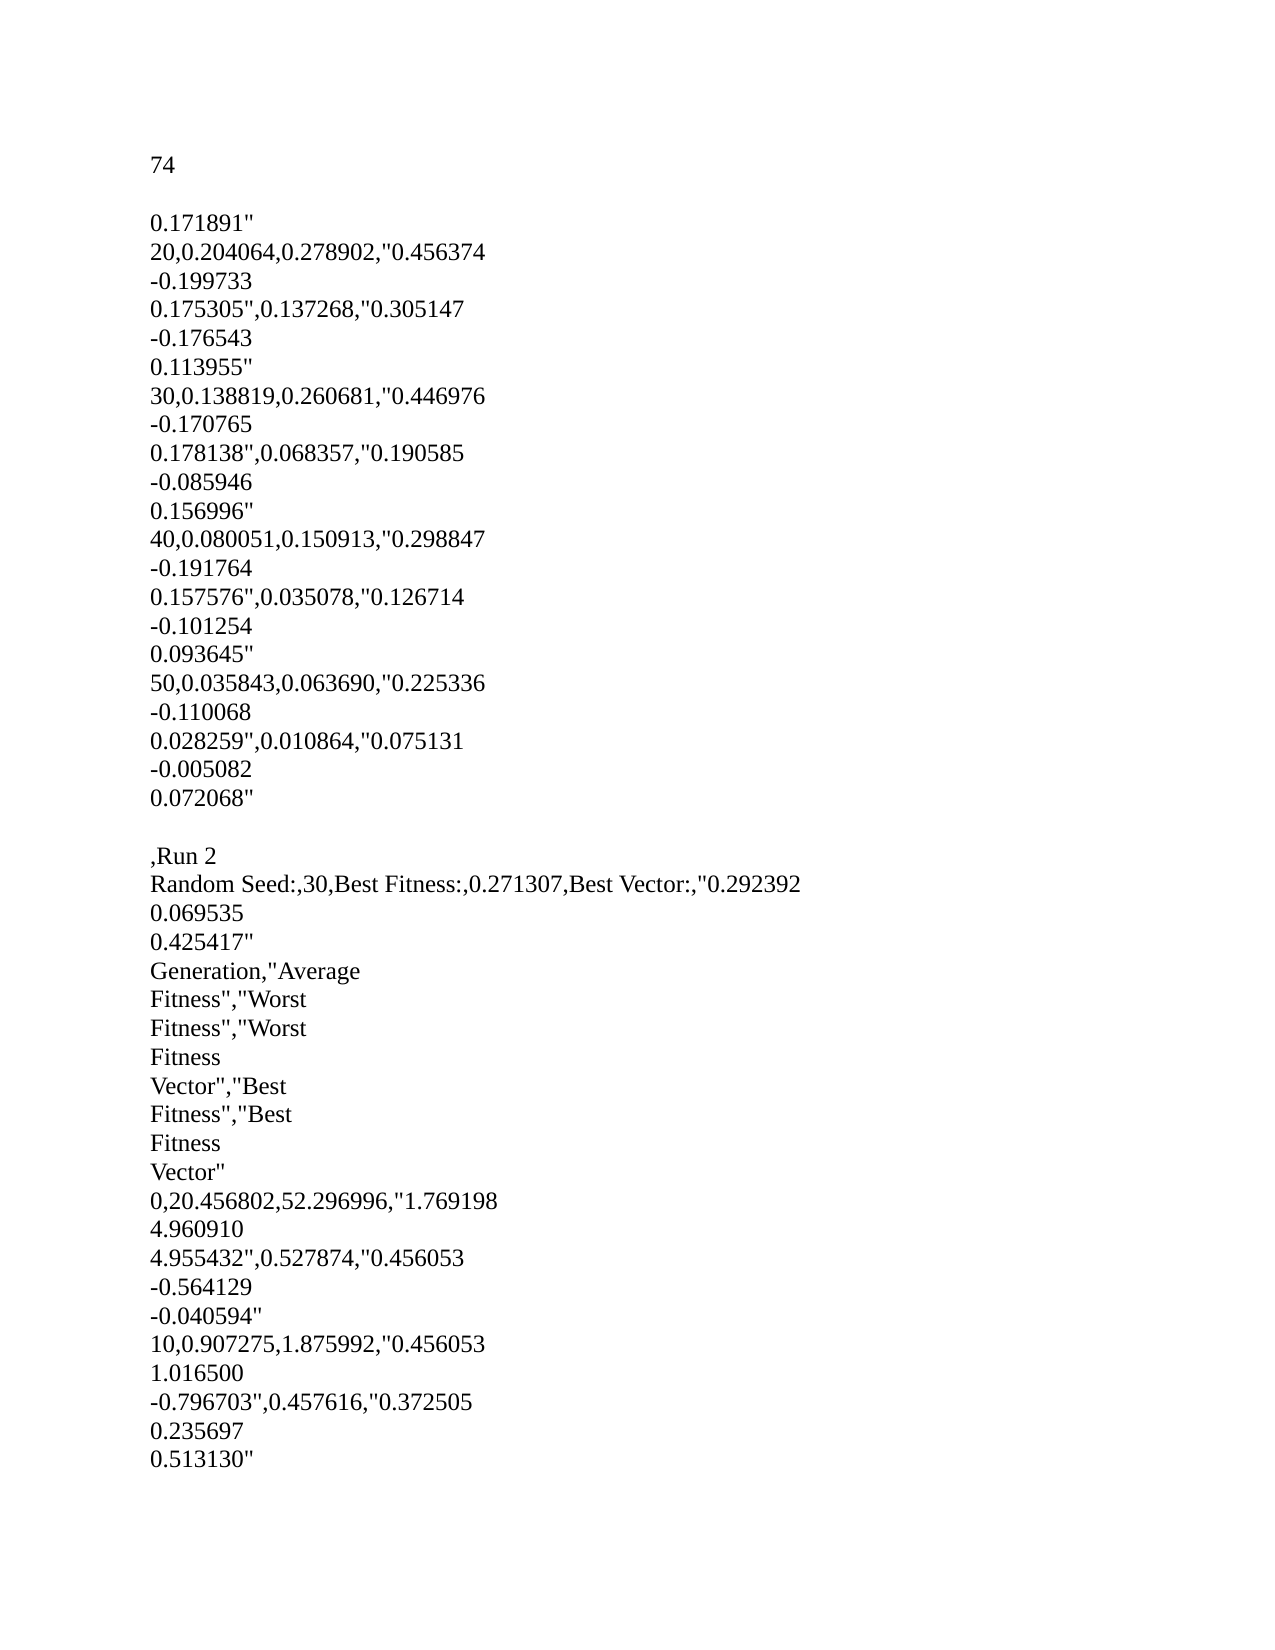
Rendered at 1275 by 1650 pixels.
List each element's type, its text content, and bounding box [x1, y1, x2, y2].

text Fitness","Worst [150, 984, 1125, 1013]
text 0.072068" [150, 783, 1125, 812]
text 50,0.035843,0.063690,"0.225336 [150, 668, 1125, 697]
text 20,0.204064,0.278902,"0.456374 [150, 237, 1125, 266]
text 4.955432",0.527874,"0.456053 [150, 1243, 1125, 1272]
text 0.425417" [150, 927, 1125, 956]
text -0.796703",0.457616,"0.372505 [150, 1387, 1125, 1416]
text -0.110068 [150, 697, 1125, 726]
text 0.156996" [150, 496, 1125, 524]
text 0.093645" [150, 639, 1125, 668]
text -0.176543 [150, 323, 1125, 352]
text ,Run 2 [150, 841, 1125, 869]
text Fitness","Worst [150, 1013, 1125, 1042]
text 0.028259",0.010864,"0.075131 [150, 726, 1125, 754]
text -0.564129 [150, 1272, 1125, 1301]
text Fitness [150, 1128, 1125, 1157]
text -0.199733 [150, 266, 1125, 294]
text 0.235697 [150, 1416, 1125, 1444]
text 0.113955" [150, 352, 1125, 381]
text -0.040594" [150, 1301, 1125, 1329]
text -0.101254 [150, 611, 1125, 639]
text Vector" [150, 1157, 1125, 1186]
text 0.175305",0.137268,"0.305147 [150, 294, 1125, 323]
text Fitness","Best [150, 1099, 1125, 1128]
text 0.069535 [150, 898, 1125, 927]
text Fitness [150, 1042, 1125, 1071]
text -0.191764 [150, 553, 1125, 582]
text 0.513130" [150, 1444, 1125, 1473]
text -0.085946 [150, 467, 1125, 496]
text Random Seed:,30,Best Fitness:,0.271307,Best Vector:,"0.292392 [150, 869, 1125, 898]
text 0.178138",0.068357,"0.190585 [150, 438, 1125, 467]
text Vector","Best [150, 1071, 1125, 1099]
text 40,0.080051,0.150913,"0.298847 [150, 524, 1125, 553]
text -0.170765 [150, 409, 1125, 438]
text 30,0.138819,0.260681,"0.446976 [150, 381, 1125, 409]
text 0,20.456802,52.296996,"1.769198 [150, 1186, 1125, 1214]
text 1.016500 [150, 1358, 1125, 1387]
text 0.157576",0.035078,"0.126714 [150, 582, 1125, 611]
text 4.960910 [150, 1214, 1125, 1243]
text Generation,"Average [150, 956, 1125, 984]
text 0.171891" [150, 208, 1125, 237]
text -0.005082 [150, 754, 1125, 783]
text 10,0.907275,1.875992,"0.456053 [150, 1329, 1125, 1358]
